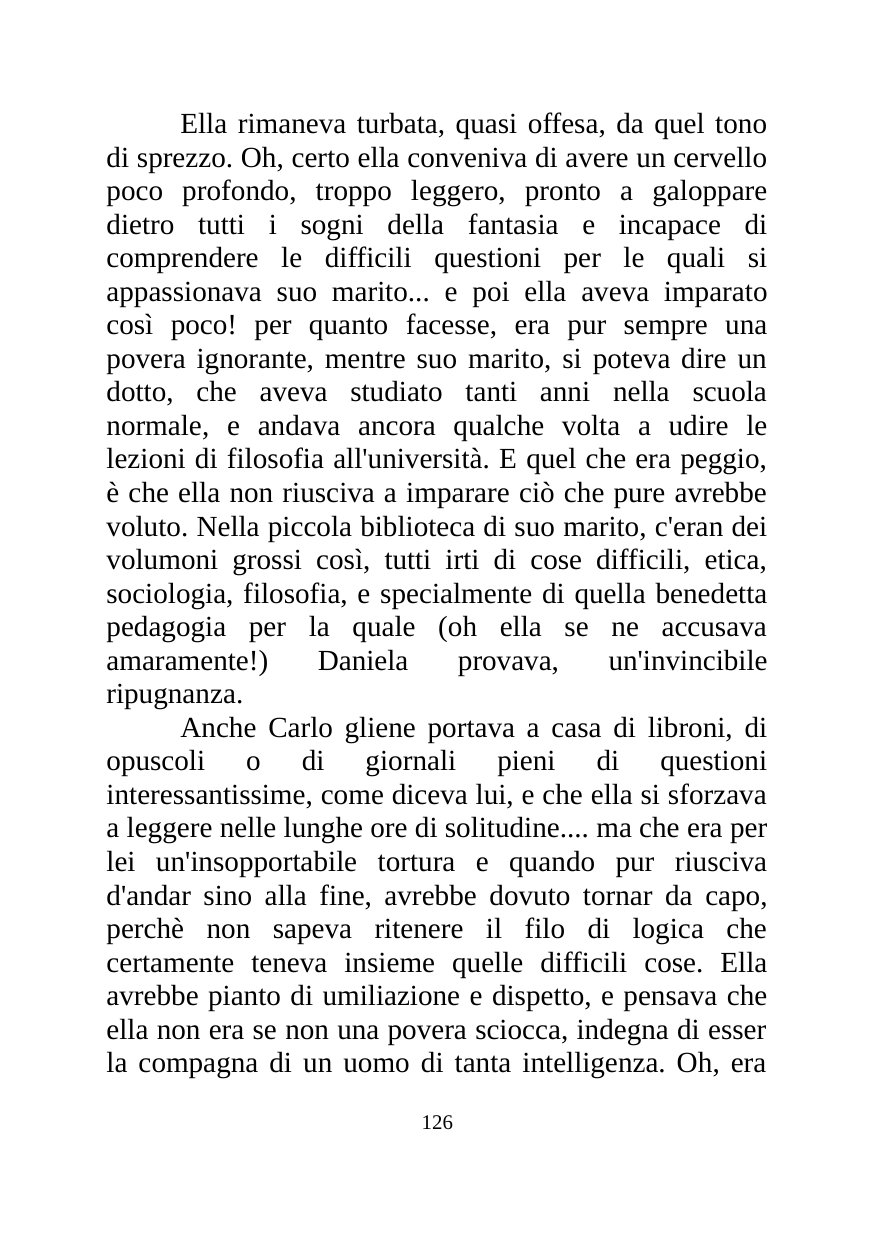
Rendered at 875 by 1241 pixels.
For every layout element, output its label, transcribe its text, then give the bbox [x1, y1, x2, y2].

text Anche Carlo gliene portava a casa di libroni, di opuscoli o di giornali pieni di questioni interessantissime, come diceva lui, e che ella si sforzava a leggere nelle lunghe ore di solitudine.... ma che era per lei un'insopportabile tortura e quando pur riusciva d'andar sino alla fine, avrebbe dovuto tornar da capo, perchè non sapeva ritenere il filo di logica che certamente teneva insieme quelle difficili cose. Ella avrebbe pianto di umiliazione e dispetto, e pensava che ella non era se non una povera sciocca, indegna di esser la compagna di un uomo di tanta intelligenza. Oh, era [106, 710, 768, 1079]
text Ella rimaneva turbata, quasi offesa, da quel tono di sprezzo. Oh, certo ella conveniva di avere un cervello poco profondo, troppo leggero, pronto a galoppare dietro tutti i sogni della fantasia e incapace di comprendere le difficili questioni per le quali si appassionava suo marito... e poi ella aveva imparato così poco! per quanto facesse, era pur sempre una povera ignorante, mentre suo marito, si poteva dire un dotto, che aveva studiato tanti anni nella scuola normale, e andava ancora qualche volta a udire le lezioni di filosofia all'università. E quel che era peggio, è che ella non riusciva a imparare ciò che pure avrebbe voluto. Nella piccola biblioteca di suo marito, c'eran dei volumoni grossi così, tutti irti di cose difficili, etica, sociologia, filosofia, e specialmente di quella benedetta pedagogia per la quale (oh ella se ne accusava amaramente!) Daniela provava, un'invincibile ripugnanza. [106, 106, 768, 710]
